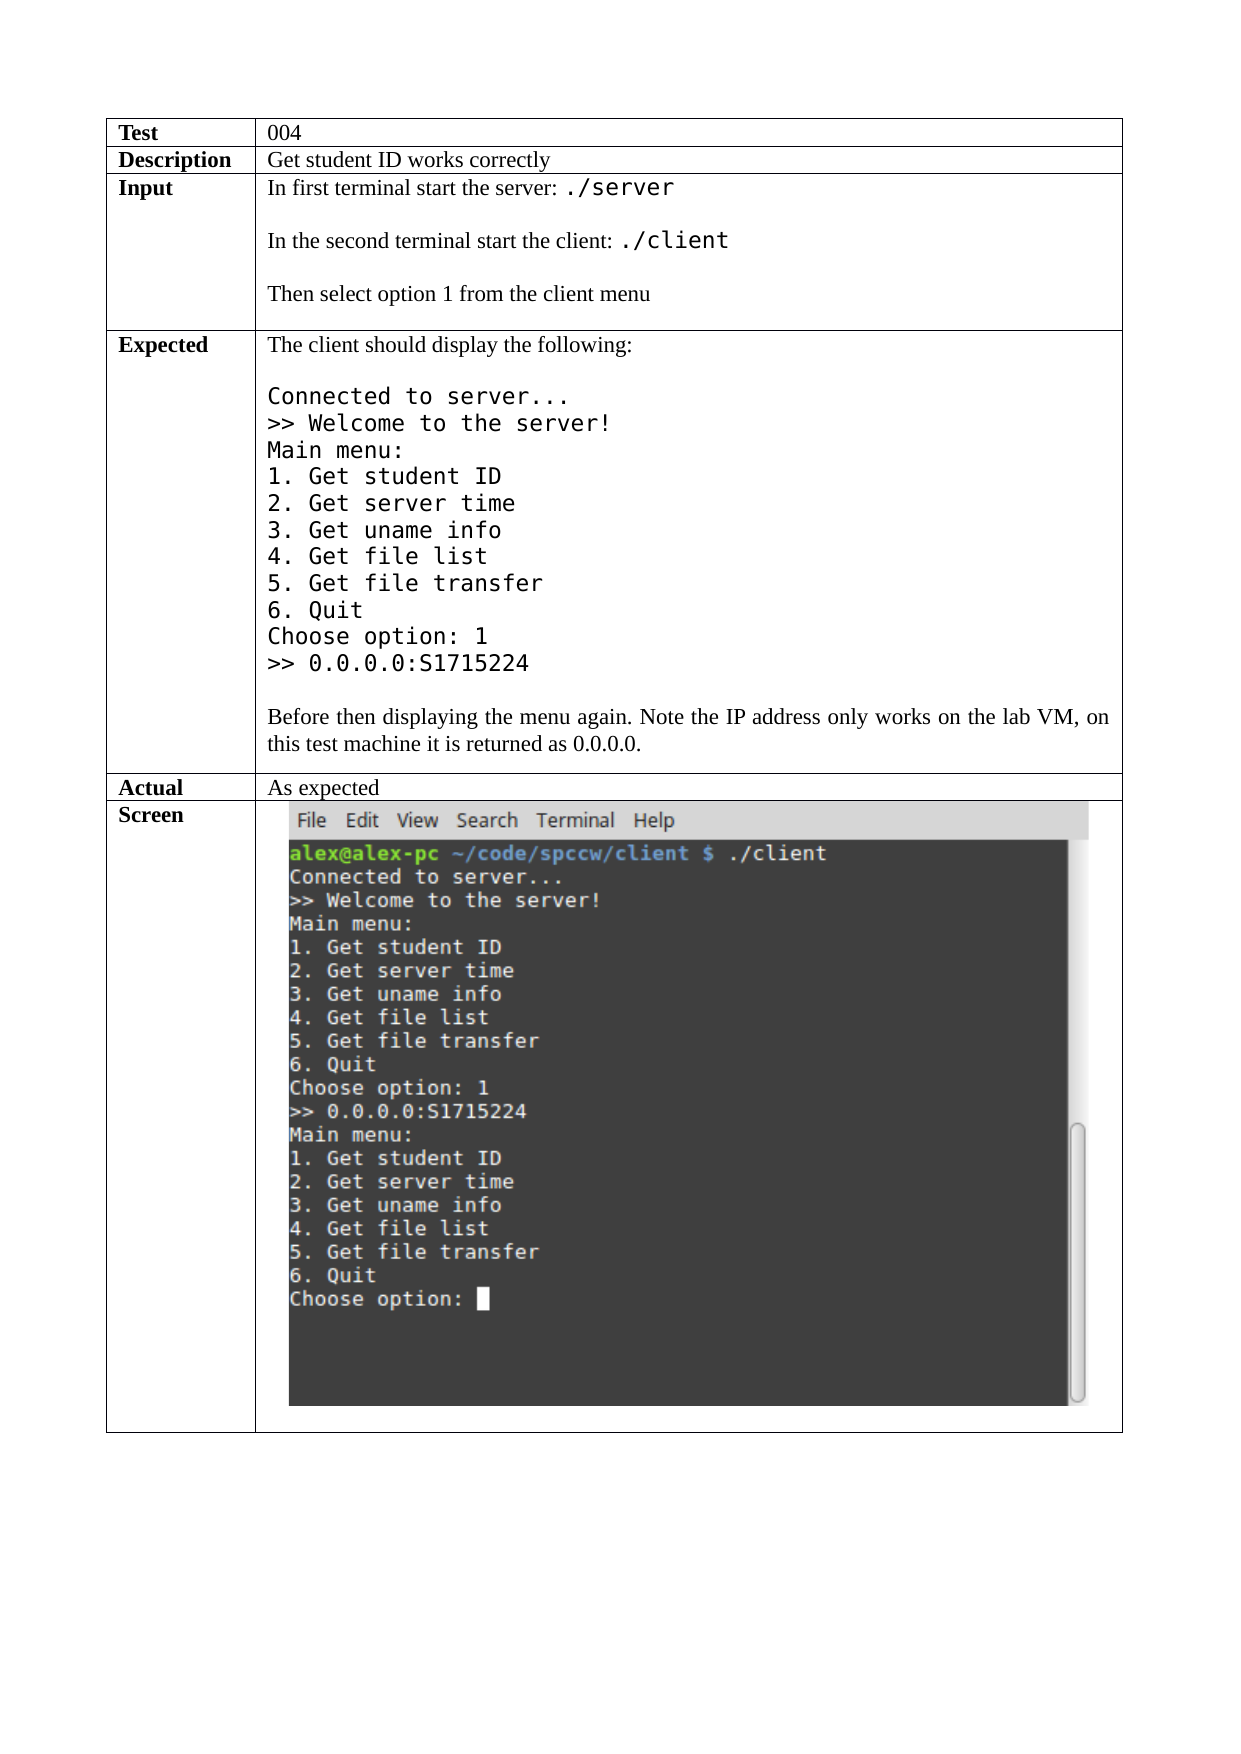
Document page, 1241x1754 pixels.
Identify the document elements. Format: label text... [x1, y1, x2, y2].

table_cell Get student ID works correctly [256, 147, 1122, 173]
table_cell The client should display the following: Connected to server... >> Welcome to the server! Main menu: 1. Get student ID 2. Get server time 3. Get uname info 4. Get file list 5. Get file transfer 6. Quit Choose option: 1 >> 0.0.0.0:S1715224 Before then displaying the menu again. Note the IP address only works on the lab VM, on this test machine it is returned as 0.0.0.0. [256, 331, 1122, 773]
table_cell Input [107, 174, 255, 330]
table_cell In first terminal start the server: ./server In the second terminal start the client: ./client Then select option 1 from the client menu [256, 174, 1122, 330]
picture [288, 801, 1089, 1406]
table_cell As expected [256, 774, 1122, 800]
table_cell [256, 801, 1122, 1432]
table_header 004 [256, 119, 1122, 146]
table_cell Actual [107, 774, 255, 800]
table_cell Description [107, 147, 255, 173]
table_header Test [107, 119, 255, 146]
table_cell Screen [107, 801, 255, 1432]
table_cell Expected [107, 331, 255, 773]
